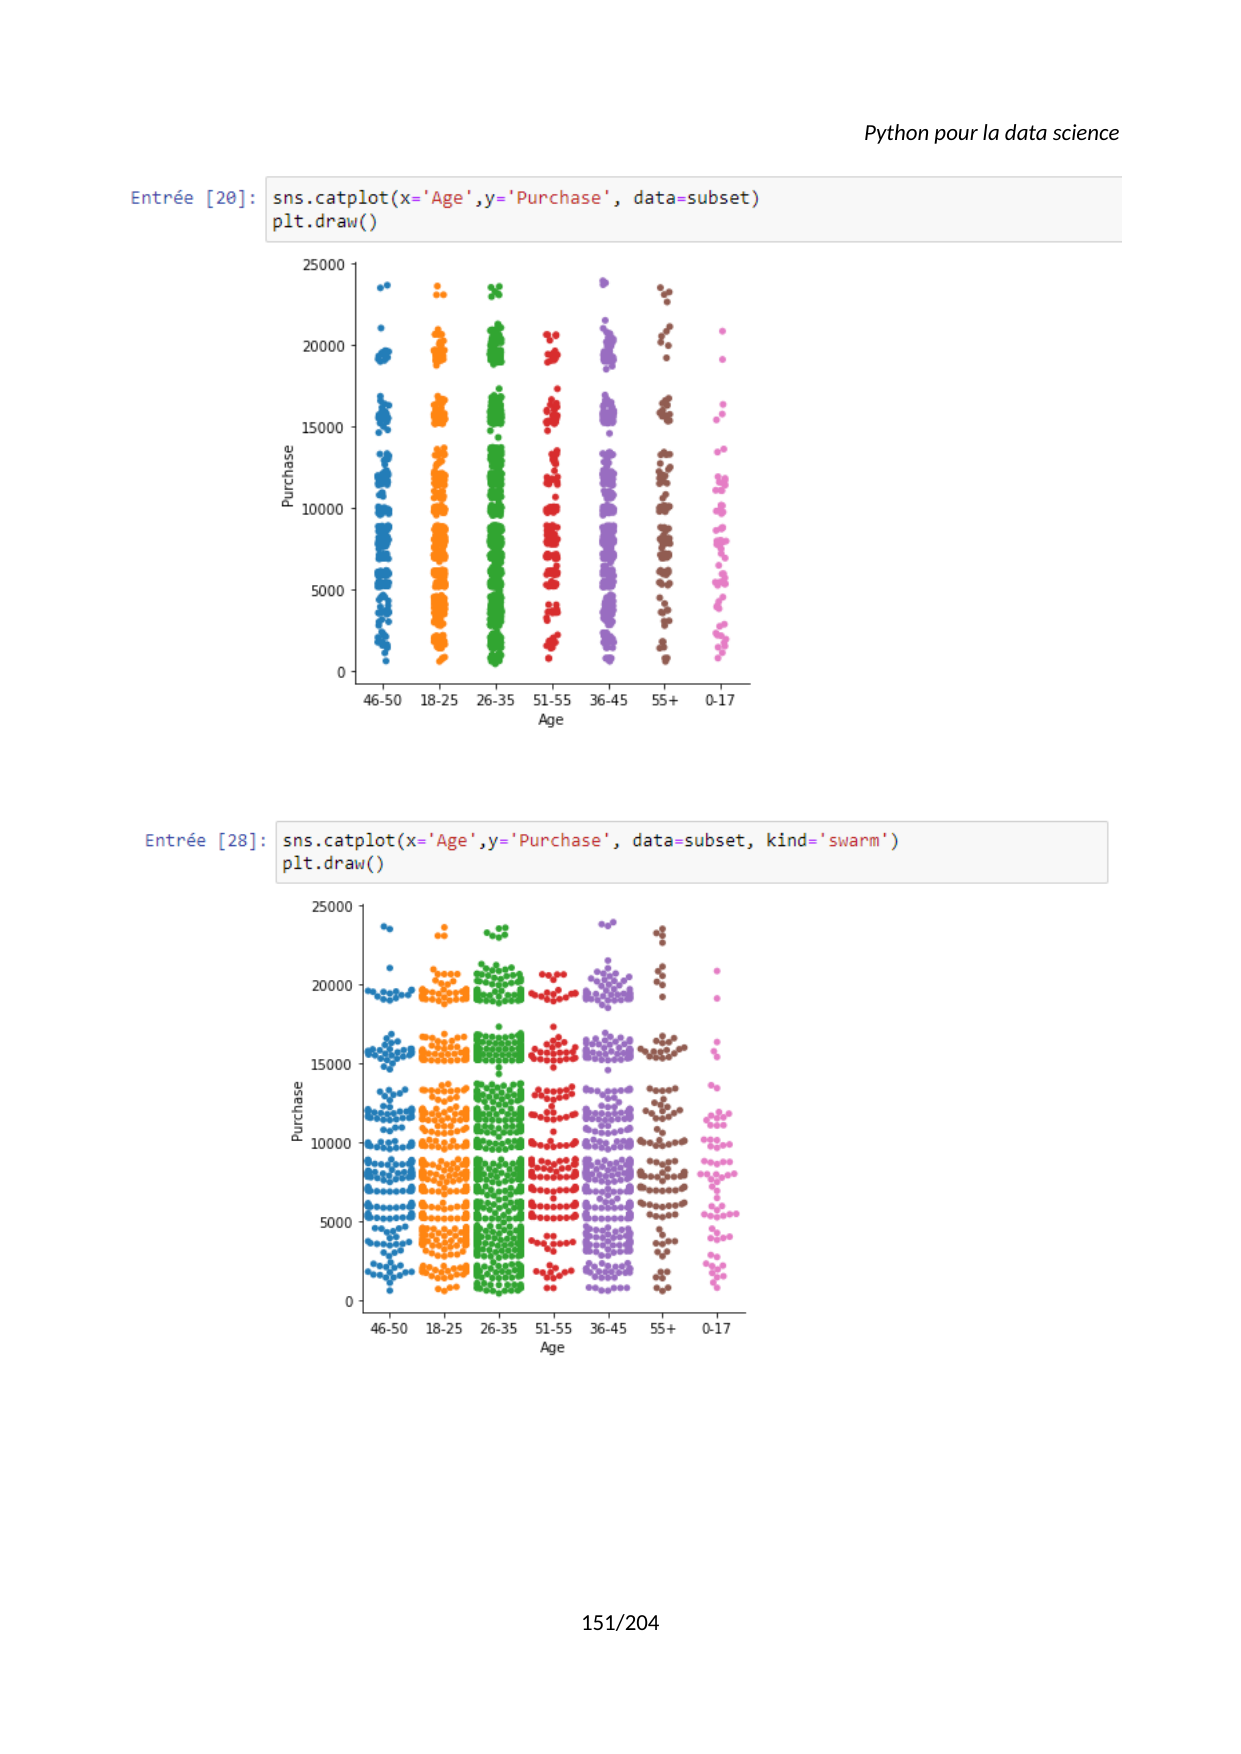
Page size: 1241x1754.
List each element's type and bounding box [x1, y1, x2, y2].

picture [118, 175, 1122, 736]
picture [118, 817, 1122, 1378]
